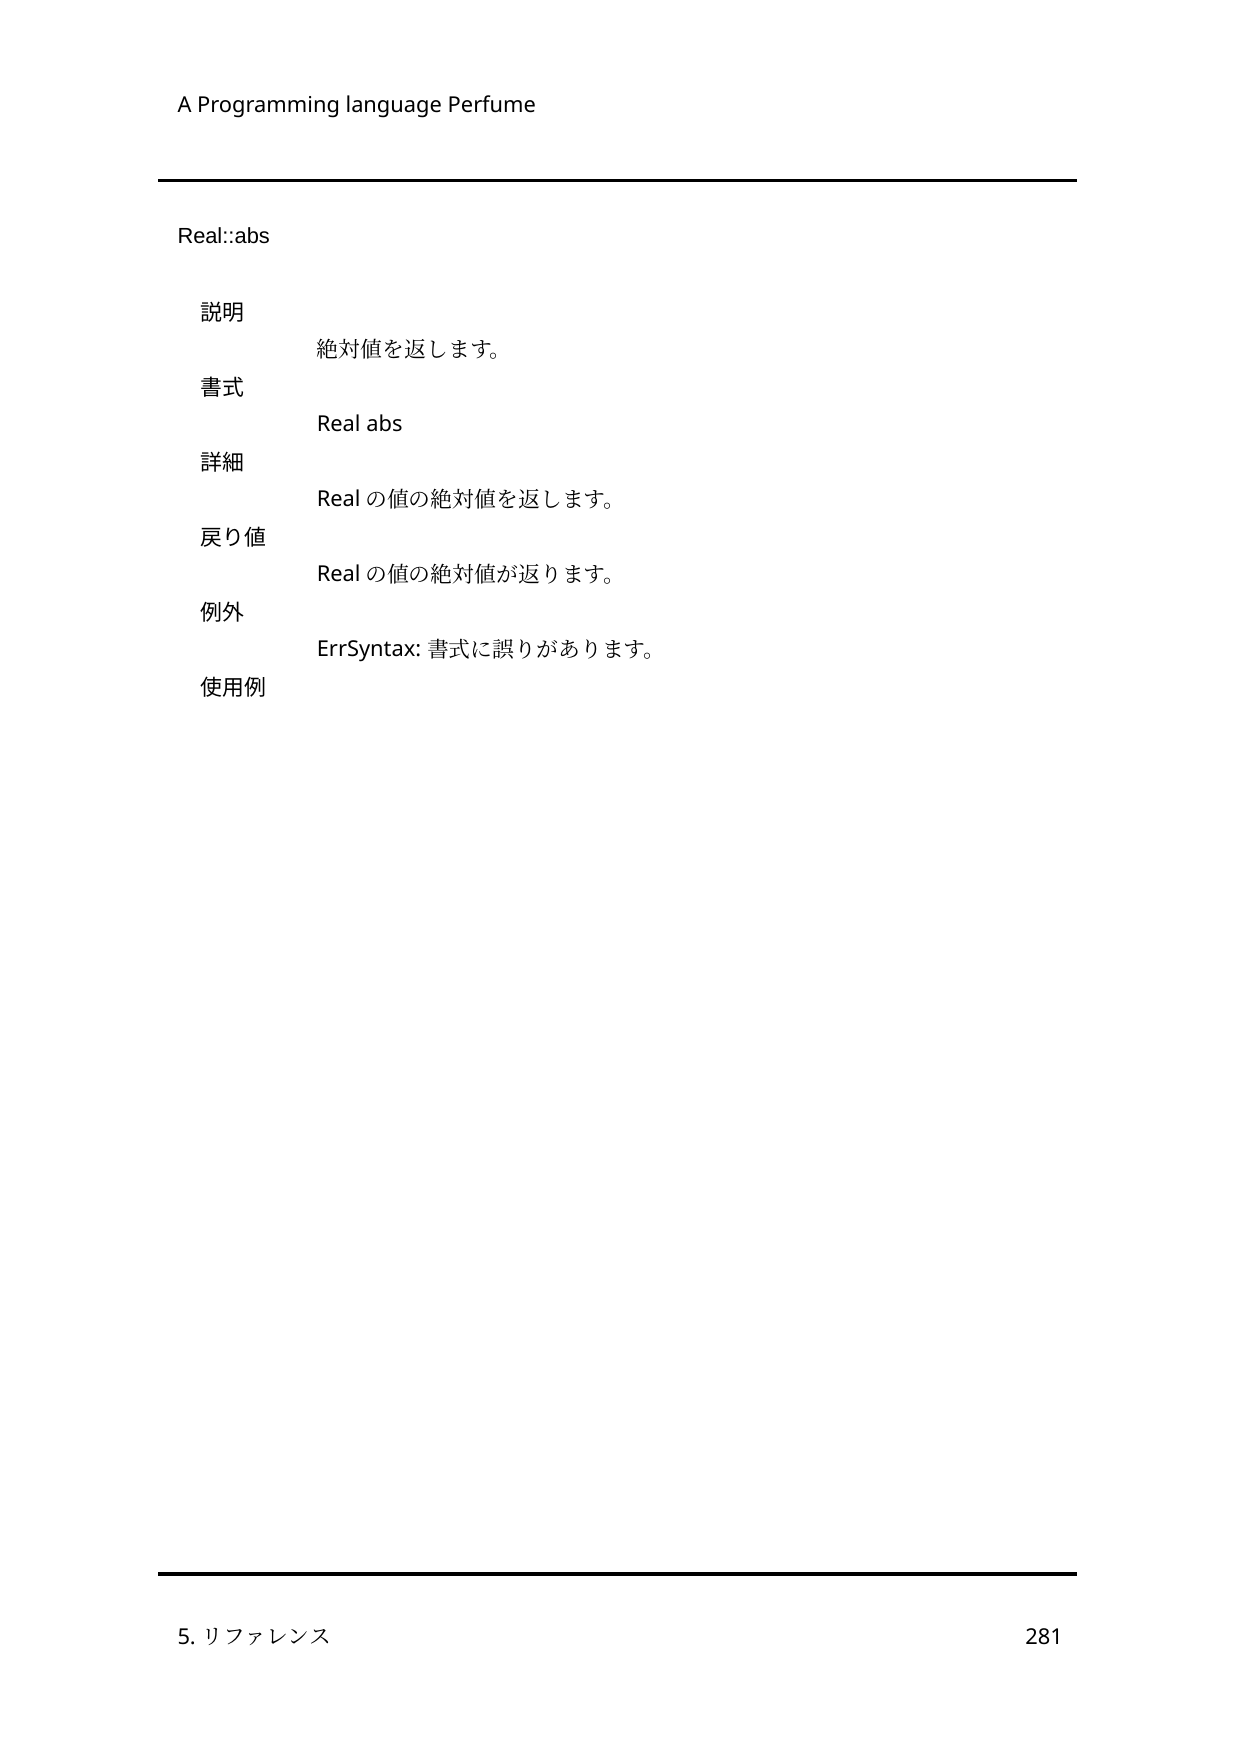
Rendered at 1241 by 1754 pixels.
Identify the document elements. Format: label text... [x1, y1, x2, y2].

table_header 説明 [200, 292, 317, 367]
table_cell 書式 [200, 367, 317, 442]
table_cell 戻り値 [200, 517, 317, 592]
table_cell ErrSyntax: 書式に誤りがあります。 [317, 592, 1063, 667]
table_cell Realの値の絶対値が返ります。 [317, 517, 1063, 592]
table_cell Realの値の絶対値を返します。 [317, 442, 1063, 517]
table_cell [317, 667, 1063, 742]
table_cell 使用例 [200, 667, 317, 742]
table_cell Real abs [317, 367, 1063, 442]
table_header 絶対値を返します。 [317, 292, 1063, 367]
table_cell 例外 [200, 592, 317, 667]
table_cell 詳細 [200, 442, 317, 517]
subtitle Real::abs [177, 217, 1063, 254]
